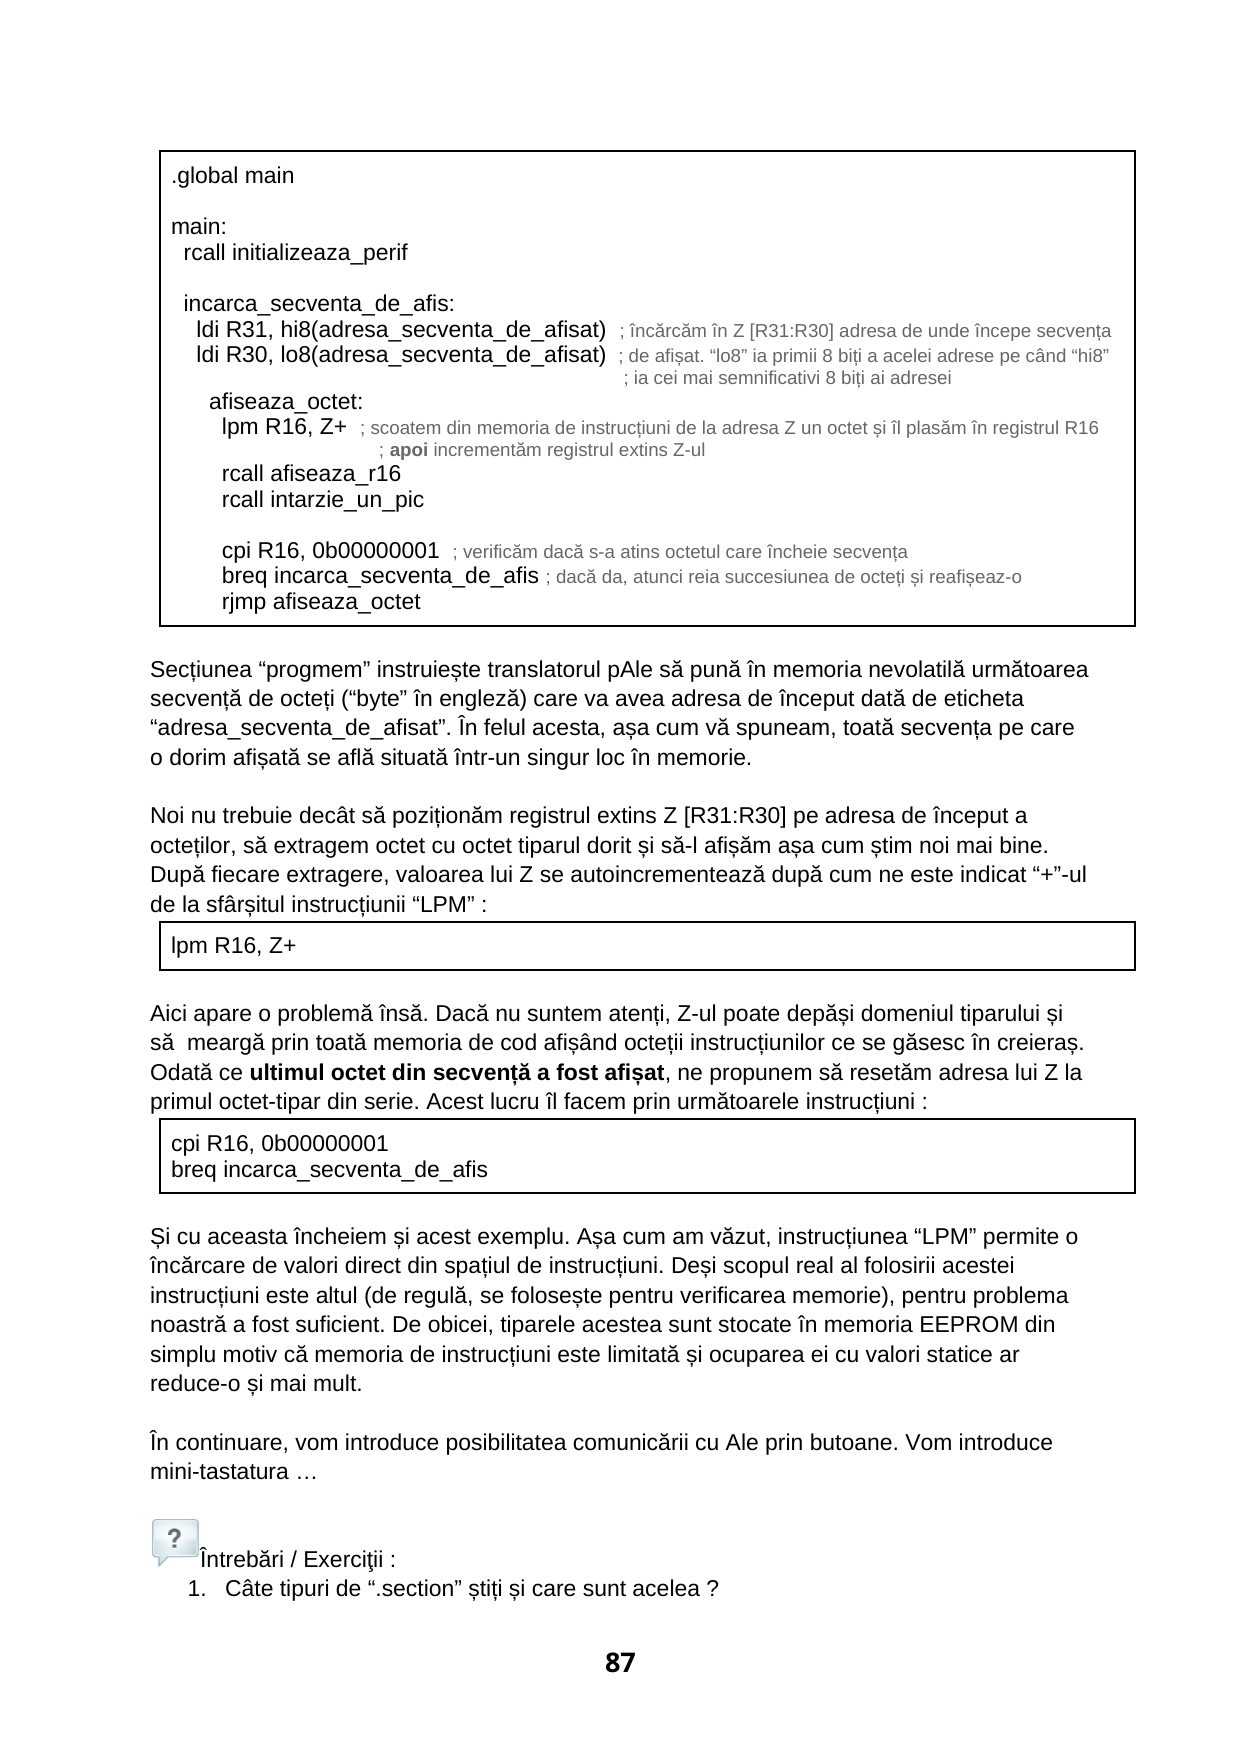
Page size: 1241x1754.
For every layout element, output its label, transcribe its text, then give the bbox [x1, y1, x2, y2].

table_header lpm R16, Z+ [161, 923, 1134, 969]
text În continuare, vom introduce posibilitatea comunicării cu Ale prin butoane. Vom introduce mini-tastatura … [150, 1429, 1090, 1484]
text Noi nu trebuie decât să poziționăm registrul extins Z [R31:R30] pe adresa de început a octeților, să extragem octet cu octet tiparul dorit și să-l afișăm așa cum știm noi mai bine. După fiecare extragere, valoarea lui Z se autoincrementează după cum ne este indicat “+”-ul de la sfârșitul instrucțiunii “LPM” : [150, 803, 1090, 917]
text Aici apare o problemă însă. Dacă nu suntem atenți, Z-ul poate depăși domeniul tiparului și să meargă prin toată memoria de cod afișând octeții instrucțiunilor ce se găsesc în creieraș. Odată ce ultimul octet din secvență a fost afișat, ne propunem să resetăm adresa lui Z la primul octet-tipar din serie. Acest lucru îl facem prin următoarele instrucțiuni : [150, 1001, 1090, 1114]
picture [150, 1517, 200, 1568]
table_header cpi R16, 0b00000001 breq incarca_secventa_de_afis [161, 1120, 1134, 1192]
text Și cu aceasta încheiem și acest exemplu. Așa cum am văzut, instrucțiunea “LPM” permite o încărcare de valori direct din spațiul de instrucțiuni. Deși scopul real al folosirii acestei instrucțiuni este altul (de regulă, se folosește pentru verificarea memorie), pentru problema noastră a fost suficient. De obicei, tiparele acestea sunt stocate în memoria EEPROM din simplu motiv că memoria de instrucțiuni este limitată și ocuparea ei cu valori statice ar reduce-o și mai mult. [150, 1224, 1090, 1396]
table_header .global main main: rcall initializeaza_perif incarca_secventa_de_afis: ldi R31, hi8(adresa_secventa_de_afisat) ; încărcăm în Z [R31:R30] adresa de unde începe secvența ldi R30, lo8(adresa_secventa_de_afisat) ; de afișat. “lo8” ia primii 8 biți a acelei adrese pe când “hi8” ; ia cei mai semnificativi 8 biți ai adresei afiseaza_octet: lpm R16, Z+ ; scoatem din memoria de instrucțiuni de la adresa Z un octet și îl plasăm în registrul R16 ; apoi incrementăm registrul extins Z-ul rcall afiseaza_r16 rcall intarzie_un_pic cpi R16, 0b00000001 ; verificăm dacă s-a atins octetul care încheie secvența breq incarca_secventa_de_afis ; dacă da, atunci reia succesiunea de octeți și reafișeaz-o rjmp afiseaza_octet [161, 152, 1134, 625]
list Câte tipuri de “.section” știți și care sunt acelea ? [187, 1576, 1090, 1602]
text Întrebări / Exerciţii : [150, 1543, 1090, 1572]
text Secțiunea “progmem” instruiește translatorul pAle să pună în memoria nevolatilă următoarea secvență de octeți (“byte” în engleză) care va avea adresa de început dată de eticheta “adresa_secventa_de_afisat”. În felul acesta, așa cum vă spuneam, toată secvența pe care o dorim afișată se află situată într-un singur loc în memorie. [150, 656, 1090, 770]
